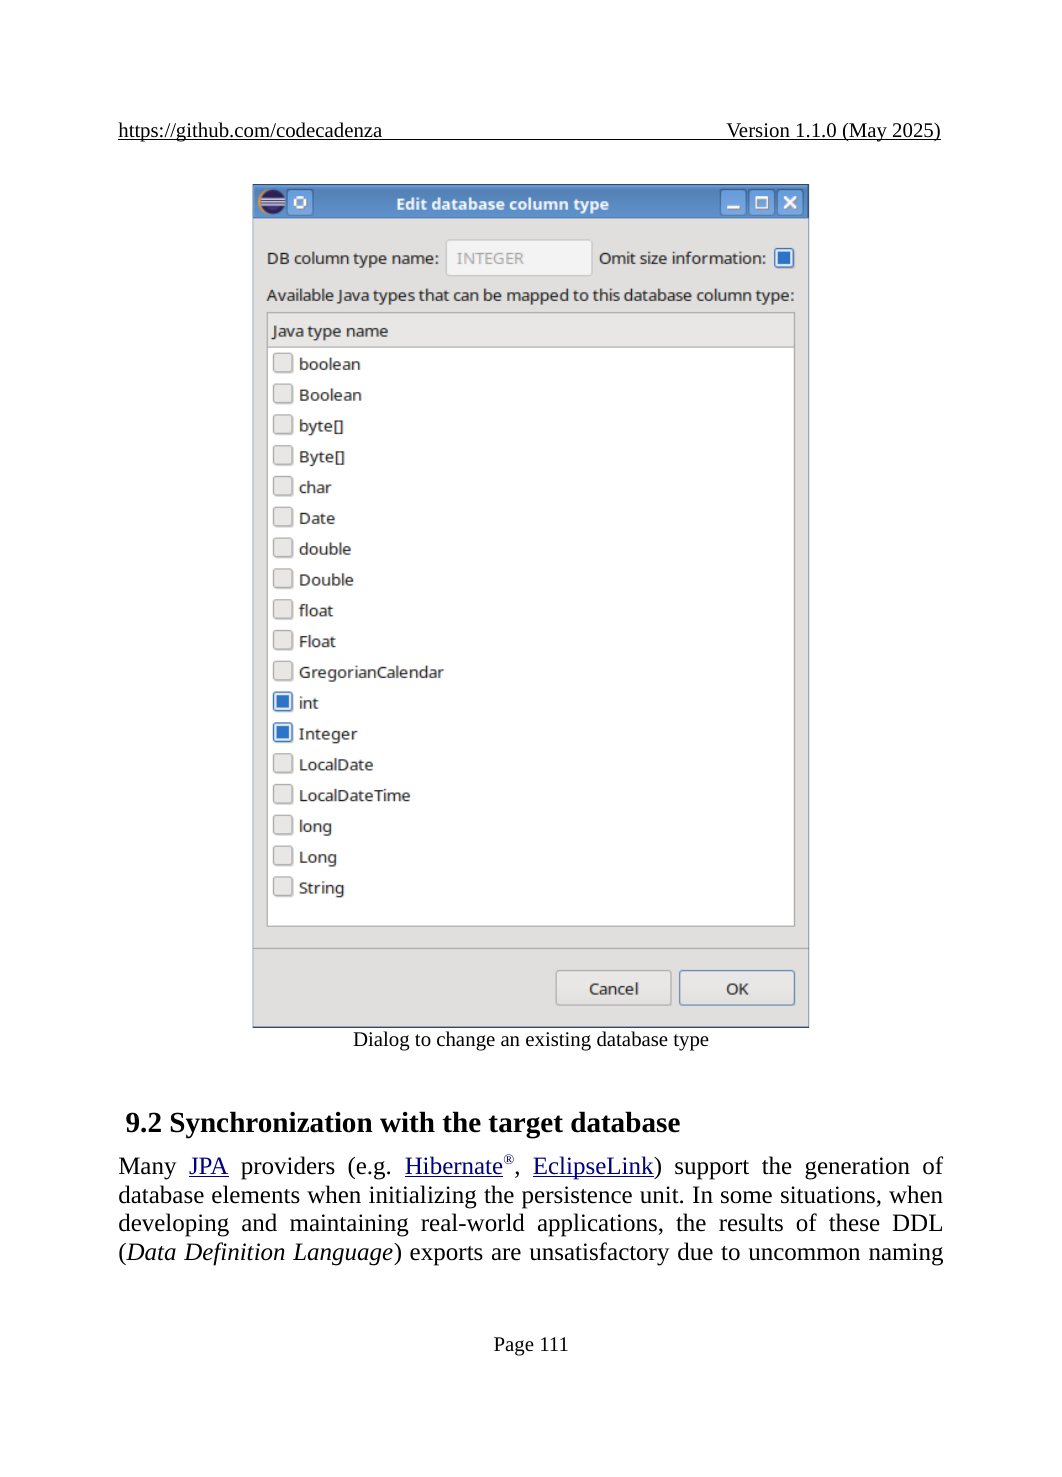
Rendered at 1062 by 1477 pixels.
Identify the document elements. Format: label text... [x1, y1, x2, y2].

picture [252, 184, 810, 1028]
text Dialog to change an existing database type [253, 1028, 809, 1051]
subtitle Synchronization with the target database [118, 1105, 944, 1138]
text Many JPA providers (e.g. Hibernate®, EclipseLink) support the generation of database elements when initializing the persistence unit. In some situations, when developing and maintaining real-world applications, the results of these DDL (Data Definition Language) exports are unsatisfactory due to uncommon naming [118, 1151, 944, 1266]
